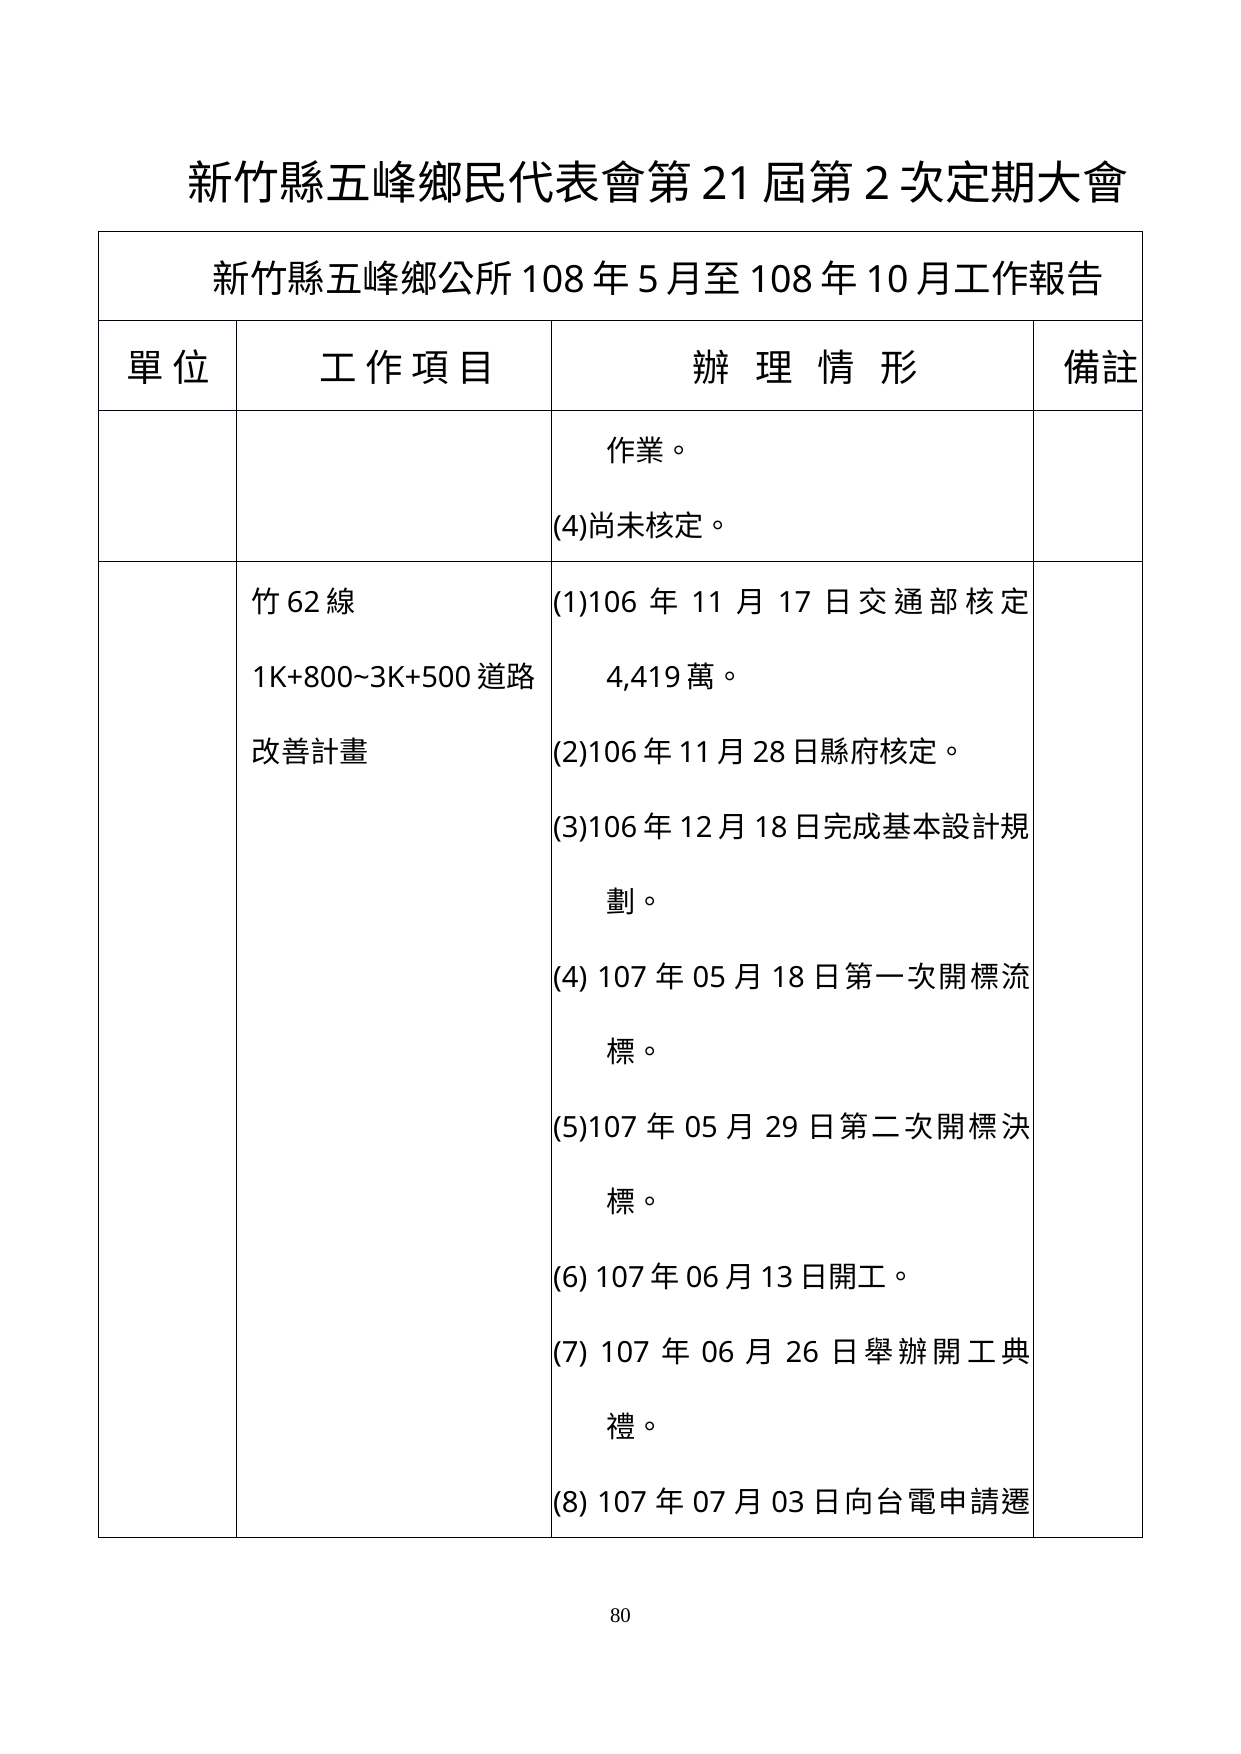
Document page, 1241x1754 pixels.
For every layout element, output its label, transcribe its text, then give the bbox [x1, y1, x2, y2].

table_cell 工 作 項 目 [237, 321, 551, 410]
table_cell (1)106年11月17日交通部核定4,419萬。 (2)106年11月28日縣府核定。 (3)106年12月18日完成基本設計規劃。 (4) 107年05月18日第一次開標流標。 (5)107年05月29日第二次開標決標。 (6) 107年06月13日開工。 (7) 107年06月26日舉辦開工典禮。 (8) 107年07月03日向台電申請遷 [552, 562, 1033, 1537]
table_cell [237, 411, 551, 561]
table_cell 單 位 [99, 321, 236, 410]
table_cell [99, 411, 236, 561]
table_cell [1034, 411, 1142, 561]
table_header 新竹縣五峰鄉民代表會第21屆第2次定期大會 [98, 129, 1142, 231]
table_cell 新竹縣五峰鄉公所108年5月至108年10月工作報告 [99, 232, 1142, 320]
table_cell [1034, 562, 1142, 1537]
table_cell 作業。 (4)尚未核定。 [552, 411, 1033, 561]
table_cell 竹62線1K+800~3K+500道路改善計畫 [237, 562, 551, 1537]
table_cell 辦 理 情 形 [552, 321, 1033, 410]
table_cell 備註 [1034, 321, 1142, 410]
table_cell [99, 562, 236, 1537]
